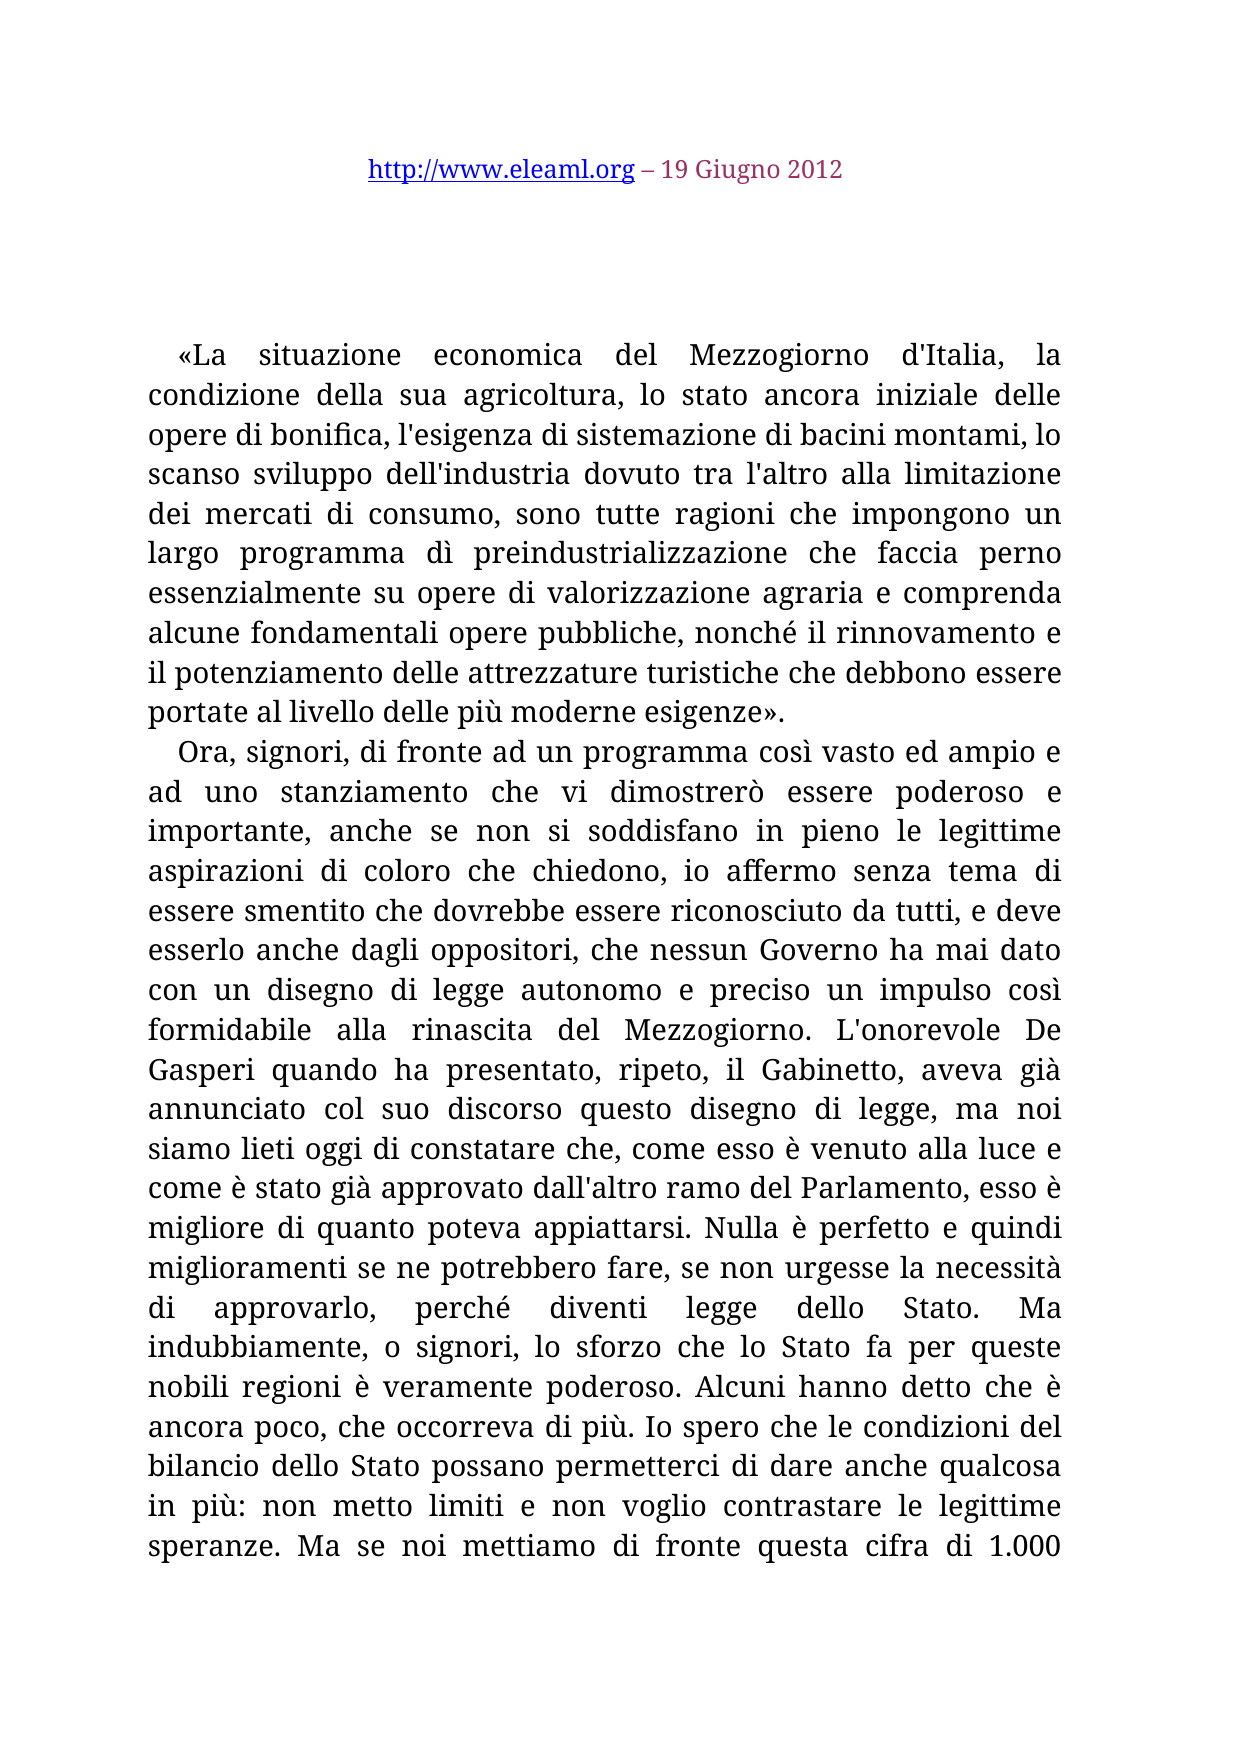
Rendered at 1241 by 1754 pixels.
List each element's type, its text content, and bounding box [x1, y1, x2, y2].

text Ora, signori, di fronte ad un programma così vasto ed ampio e ad uno stanziamento che vi dimostrerò essere poderoso e importante, anche se non si soddisfano in pieno le legittime aspirazioni di coloro che chiedono, io affermo senza tema di essere smentito che dovrebbe essere riconosciuto da tutti, e deve esserlo anche dagli oppositori, che nessun Governo ha mai dato con un disegno di legge autonomo e preciso un impulso così formidabile alla rinascita del Mezzogiorno. L'onorevole De Gasperi quando ha presentato, ripeto, il Gabinetto, aveva già annunciato col suo discorso questo disegno di legge, ma noi siamo lieti oggi di constatare che, come esso è venuto alla luce e come è stato già approvato dall'altro ramo del Parlamento, esso è migliore di quanto poteva appiattarsi. Nulla è perfetto e quindi miglioramenti se ne potrebbero fare, se non urgesse la necessità di approvarlo, perché diventi legge dello Stato. Ma indubbiamente, o signori, lo sforzo che lo Stato fa per queste nobili regioni è veramente poderoso. Alcuni hanno detto che è ancora poco, che occorreva di più. Io spero che le condizioni del bilancio dello Stato possano permetterci di dare anche qualcosa in più: non metto limiti e non voglio contrastare le legittime speranze. Ma se noi mettiamo di fronte questa cifra di 1.000 [148, 731, 1063, 1565]
text «La situazione economica del Mezzogiorno d'Italia, la condizione della sua agricoltura, lo stato ancora iniziale delle opere di bonifica, l'esigenza di sistemazione di bacini montami, lo scanso sviluppo dell'industria dovuto tra l'altro alla limitazione dei mercati di consumo, sono tutte ragioni che impongono un largo programma dì preindustrializzazione che faccia perno essenzialmente su opere di valorizzazione agraria e comprenda alcune fondamentali opere pubbliche, nonché il rinnovamento e il potenziamento delle attrezzature turistiche che debbono essere portate al livello delle più moderne esigenze». [148, 334, 1063, 731]
